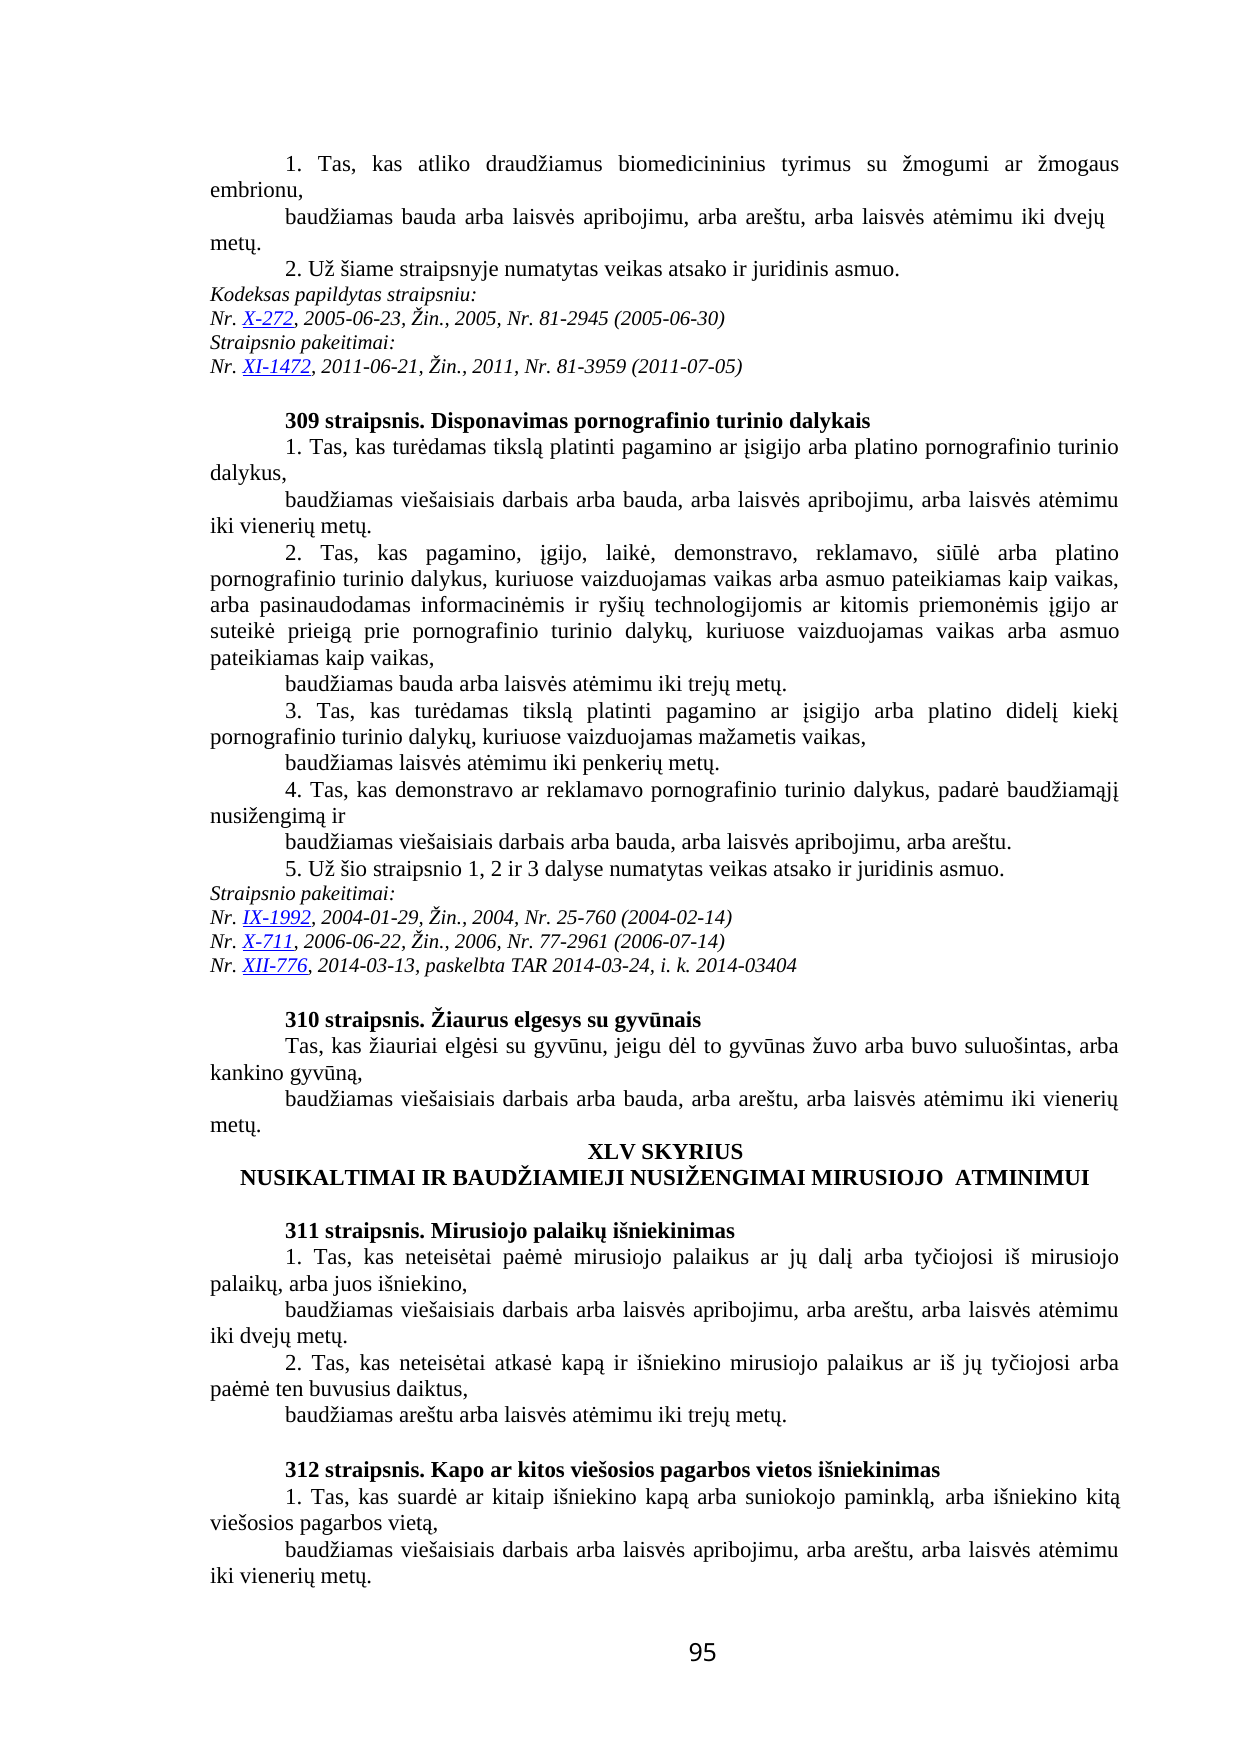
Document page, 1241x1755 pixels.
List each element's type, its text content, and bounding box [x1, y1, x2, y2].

text Nr. XI-1472, 2011-06-21, Žin., 2011, Nr. 81-3959 (2011-07-05) [210, 354, 1120, 378]
text baudžiamas viešaisiais darbais arba bauda, arba areštu, arba laisvės atėmimu iki vienerių metų. [210, 1085, 1120, 1138]
text NUSIKALTIMAI IR BAUDŽIAMIEJI NUSIŽENGIMAI MIRUSIOJO ATMINIMUI [210, 1164, 1120, 1191]
text Tas, kas žiauriai elgėsi su gyvūnu, jeigu dėl to gyvūnas žuvo arba buvo suluošintas, arba kankino gyvūną, [210, 1032, 1120, 1085]
text 5. Už šio straipsnio 1, 2 ir 3 dalyse numatytas veikas atsako ir juridinis asmuo. [210, 855, 1120, 881]
text baudžiamas viešaisiais darbais arba laisvės apribojimu, arba areštu, arba laisvės atėmimu iki dvejų metų. [210, 1296, 1120, 1349]
text baudžiamas areštu arba laisvės atėmimu iki trejų metų. [210, 1401, 1120, 1428]
text 1. Tas, kas suardė ar kitaip išniekino kapą arba suniokojo paminklą, arba išniekino kitą viešosios pagarbos vietą, [210, 1483, 1120, 1536]
text baudžiamas viešaisiais darbais arba bauda, arba laisvės apribojimu, arba laisvės atėmimu iki vienerių metų. [210, 486, 1120, 538]
text 4. Tas, kas demonstravo ar reklamavo pornografinio turinio dalykus, padarė baudžiamąjį nusižengimą ir [210, 776, 1120, 828]
text 311 straipsnis. Mirusiojo palaikų išniekinimas [210, 1217, 1120, 1243]
text 2. Tas, kas neteisėtai atkasė kapą ir išniekino mirusiojo palaikus ar iš jų tyčiojosi arba paėmė ten buvusius daiktus, [210, 1349, 1120, 1401]
text baudžiamas viešaisiais darbais arba bauda, arba laisvės apribojimu, arba areštu. [210, 828, 1120, 855]
text Straipsnio pakeitimai: [210, 330, 1120, 354]
text baudžiamas viešaisiais darbais arba laisvės apribojimu, arba areštu, arba laisvės atėmimu iki vienerių metų. [210, 1536, 1120, 1588]
text Nr. X-711, 2006-06-22, Žin., 2006, Nr. 77-2961 (2006-07-14) [210, 929, 1120, 953]
text 1. Tas, kas neteisėtai paėmė mirusiojo palaikus ar jų dalį arba tyčiojosi iš mirusiojo palaikų, arba juos išniekino, [210, 1243, 1120, 1296]
text 1. Tas, kas atliko draudžiamus biomedicininius tyrimus su žmogumi ar žmogaus embrionu, [210, 150, 1120, 203]
text baudžiamas laisvės atėmimu iki penkerių metų. [210, 749, 1120, 776]
text 309 straipsnis. Disponavimas pornografinio turinio dalykais [285, 407, 1120, 433]
text 2. Už šiame straipsnyje numatytas veikas atsako ir juridinis asmuo. [210, 255, 1120, 282]
text 3. Tas, kas turėdamas tikslą platinti pagamino ar įsigijo arba platino didelį kiekį pornografinio turinio dalykų, kuriuose vaizduojamas mažametis vaikas, [210, 697, 1120, 749]
text 310 straipsnis. Žiaurus elgesys su gyvūnais [210, 1006, 1120, 1032]
text Nr. XII-776, 2014-03-13, paskelbta TAR 2014-03-24, i. k. 2014-03404 [210, 953, 1120, 977]
text Straipsnio pakeitimai: [210, 881, 1120, 905]
text baudžiamas bauda arba laisvės atėmimu iki trejų metų. [210, 670, 1120, 697]
text 2. Tas, kas pagamino, įgijo, laikė, demonstravo, reklamavo, siūlė arba platino pornografinio turinio dalykus, kuriuose vaizduojamas vaikas arba asmuo pateikiamas kaip vaikas, arba pasinaudodamas informacinėmis ir ryšių technologijomis ar kitomis priemonėmis įgijo ar suteikė prieigą prie pornografinio turinio dalykų, kuriuose vaizduojamas vaikas arba asmuo pateikiamas kaip vaikas, [210, 538, 1120, 670]
text 1. Tas, kas turėdamas tikslą platinti pagamino ar įsigijo arba platino pornografinio turinio dalykus, [210, 433, 1120, 486]
text Nr. IX-1992, 2004-01-29, Žin., 2004, Nr. 25-760 (2004-02-14) [210, 905, 1120, 929]
text baudžiamas bauda arba laisvės apribojimu, arba areštu, arba laisvės atėmimu iki dvejų metų. [210, 203, 1106, 255]
text 312 straipsnis. Kapo ar kitos viešosios pagarbos vietos išniekinimas [210, 1457, 1120, 1483]
text XLV SKYRIUS [210, 1138, 1120, 1164]
text Nr. X-272, 2005-06-23, Žin., 2005, Nr. 81-2945 (2005-06-30) [210, 306, 1120, 330]
text Kodeksas papildytas straipsniu: [210, 282, 1120, 306]
